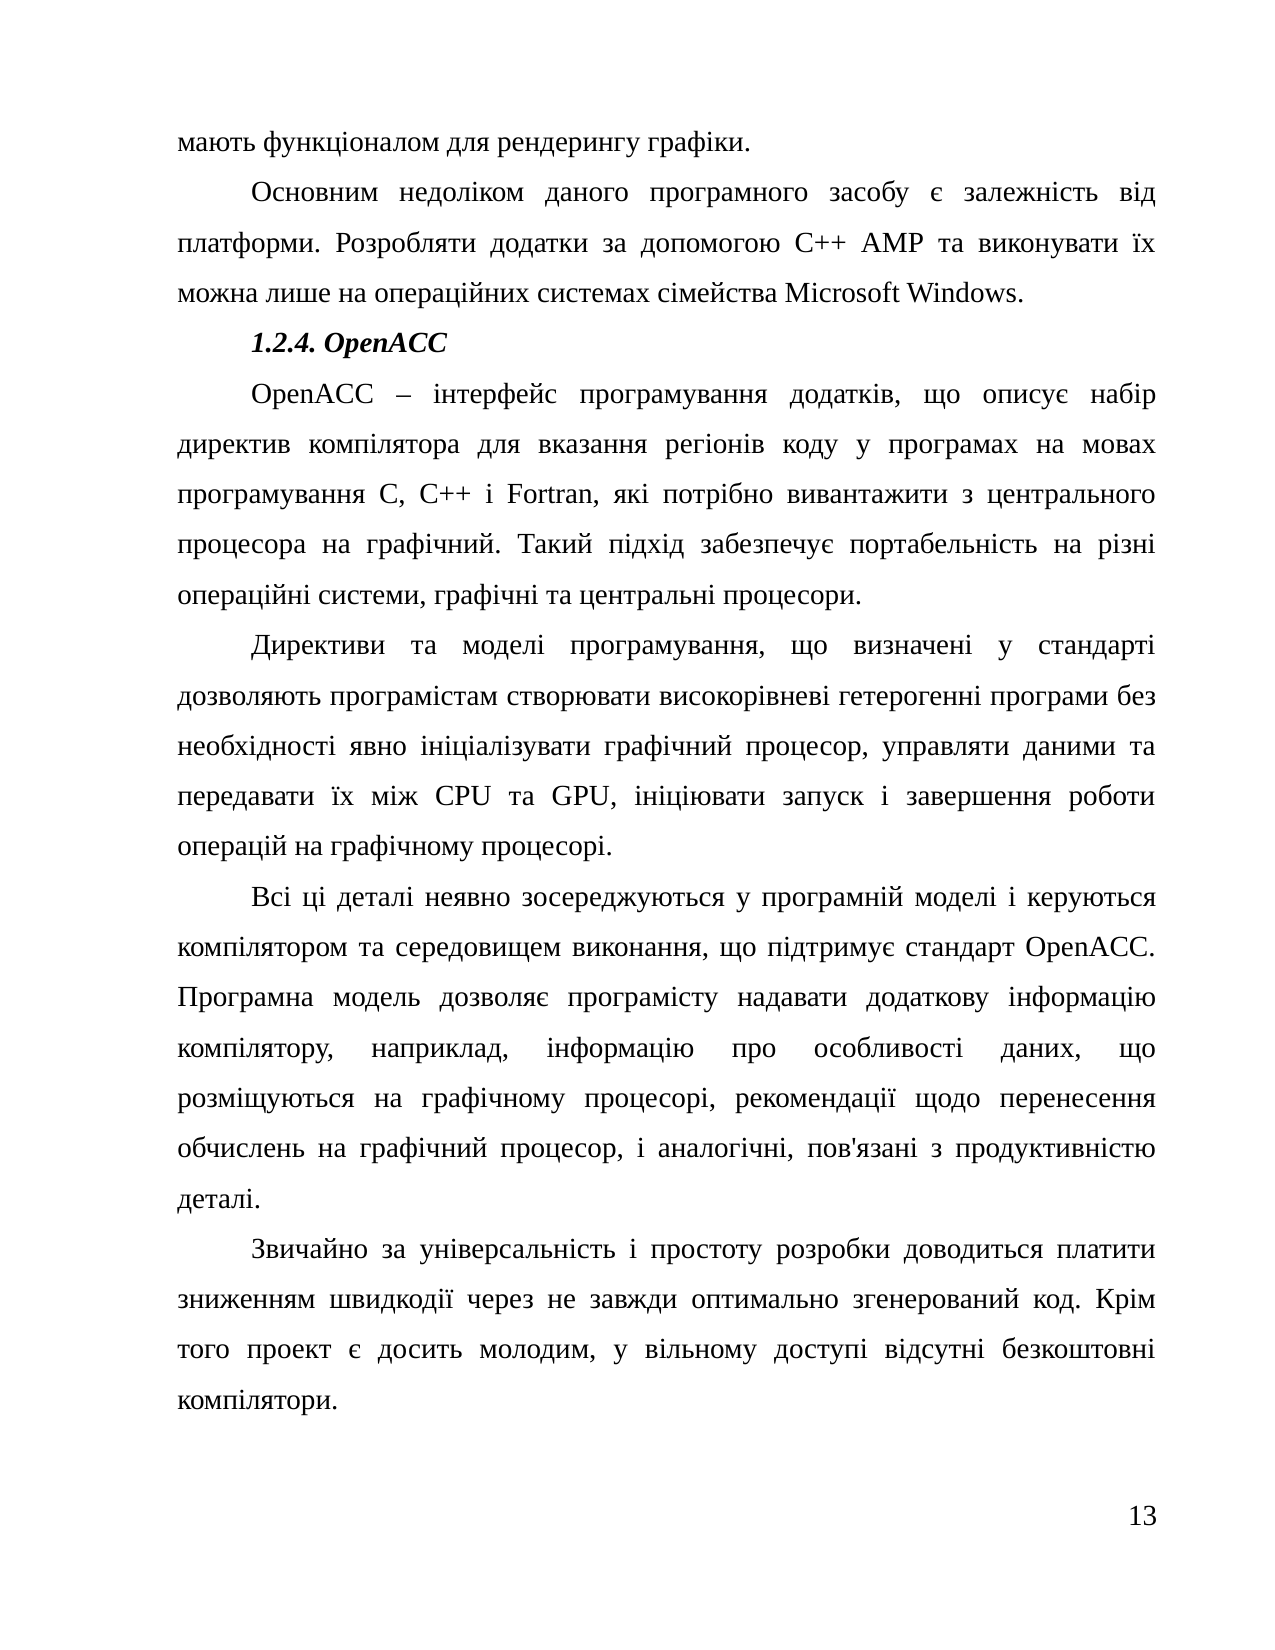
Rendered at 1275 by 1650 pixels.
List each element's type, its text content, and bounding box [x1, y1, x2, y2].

text OpenACC – інтерфейс програмування додатків, що описує набір директив компілятора для вказання регіонів коду у програмах на мовах програмування C, C++ і Fortran, які потрібно вивантажити з центрального процесора на графічний. Такий підхід забезпечує портабельність на різні операційні системи, графічні та центральні процесори. [177, 376, 1157, 611]
text Звичайно за універсальність і простоту розробки доводиться платити зниженням швидкодії через не завжди оптимально згенерований код. Крім того проект є досить молодим, у вільному доступі відсутні безкоштовні компілятори. [177, 1231, 1157, 1416]
text Директиви та моделі програмування, що визначені у стандарті дозволяють програмістам створювати високорівневі гетерогенні програми без необхідності явно ініціалізувати графічний процесор, управляти даними та передавати їх між CPU та GPU, ініціювати запуск і завершення роботи операцій на графічному процесорі. [177, 627, 1157, 862]
text Всі ці деталі неявно зосереджуються у програмній моделі і керуються компілятором та середовищем виконання, що підтримує стандарт OpenACC. Програмна модель дозволяє програмісту надавати додаткову інформацію компілятору, наприклад, інформацію про особливості даних, що розміщуються на графічному процесорі, рекомендації щодо перенесення обчислень на графічний процесор, і аналогічні, пов'язані з продуктивністю деталі. [177, 879, 1157, 1214]
text мають функціоналом для рендерингу графіки. [177, 124, 1157, 158]
text 1.2.4. OpenACC [177, 325, 1157, 359]
text Основним недоліком даного програмного засобу є залежність від платформи. Розробляти додатки за допомогою С++ АМР та виконувати їх можна лише на операційних системах сімейства Microsoft Windows. [177, 174, 1157, 309]
